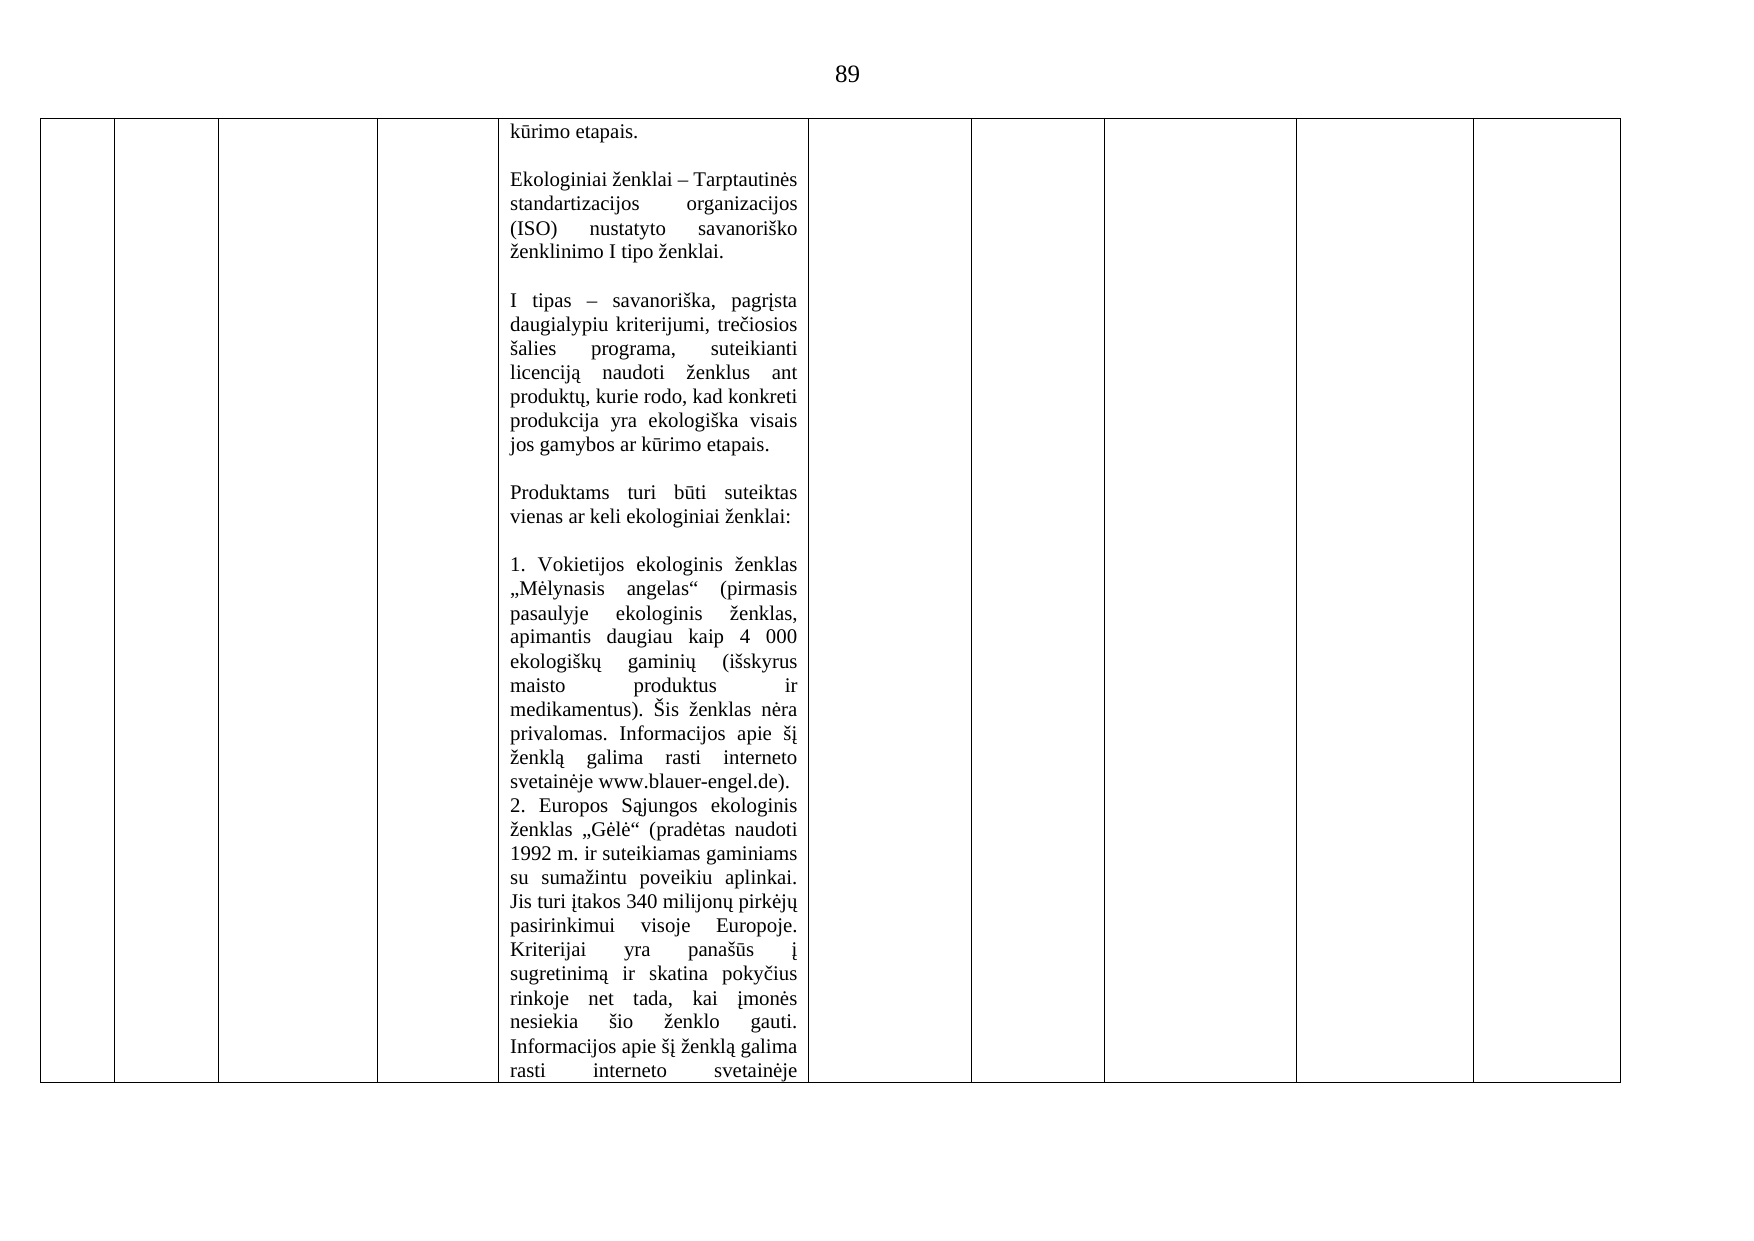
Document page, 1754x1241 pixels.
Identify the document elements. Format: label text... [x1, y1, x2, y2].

table_cell [1105, 119, 1296, 1082]
table_cell [378, 119, 498, 1082]
table_cell [972, 119, 1104, 1082]
table_cell [219, 119, 377, 1082]
table_cell [1297, 119, 1473, 1082]
table_cell [1474, 119, 1620, 1082]
table_cell [809, 119, 971, 1082]
table_cell [115, 119, 218, 1082]
table_cell kūrimo etapais. Ekologiniai ženklai – Tarptautinės standartizacijos organizacijos (ISO) nustatyto savanoriško ženklinimo I tipo ženklai. I tipas – savanoriška, pagrįsta daugialypiu kriterijumi, trečiosios šalies programa, suteikianti licenciją naudoti ženklus ant produktų, kurie rodo, kad konkreti produkcija yra ekologiška visais jos gamybos ar kūrimo etapais. Produktams turi būti suteiktas vienas ar keli ekologiniai ženklai: 1. Vokietijos ekologinis ženklas „Mėlynasis angelas“ (pirmasis pasaulyje ekologinis ženklas, apimantis daugiau kaip 4 000 ekologiškų gaminių (išskyrus maisto produktus ir medikamentus). Šis ženklas nėra privalomas. Informacijos apie šį ženklą galima rasti interneto svetainėje www.blauer-engel.de). 2. Europos Sąjungos ekologinis ženklas „Gėlė“ (pradėtas naudoti 1992 m. ir suteikiamas gaminiams su sumažintu poveikiu aplinkai. Jis turi įtakos 340 milijonų pirkėjų pasirinkimui visoje Europoje. Kriterijai yra panašūs į sugretinimą ir skatina pokyčius rinkoje net tada, kai įmonės nesiekia šio ženklo gauti. Informacijos apie šį ženklą galima rasti interneto svetainėje [499, 119, 808, 1082]
table_cell [41, 119, 114, 1082]
